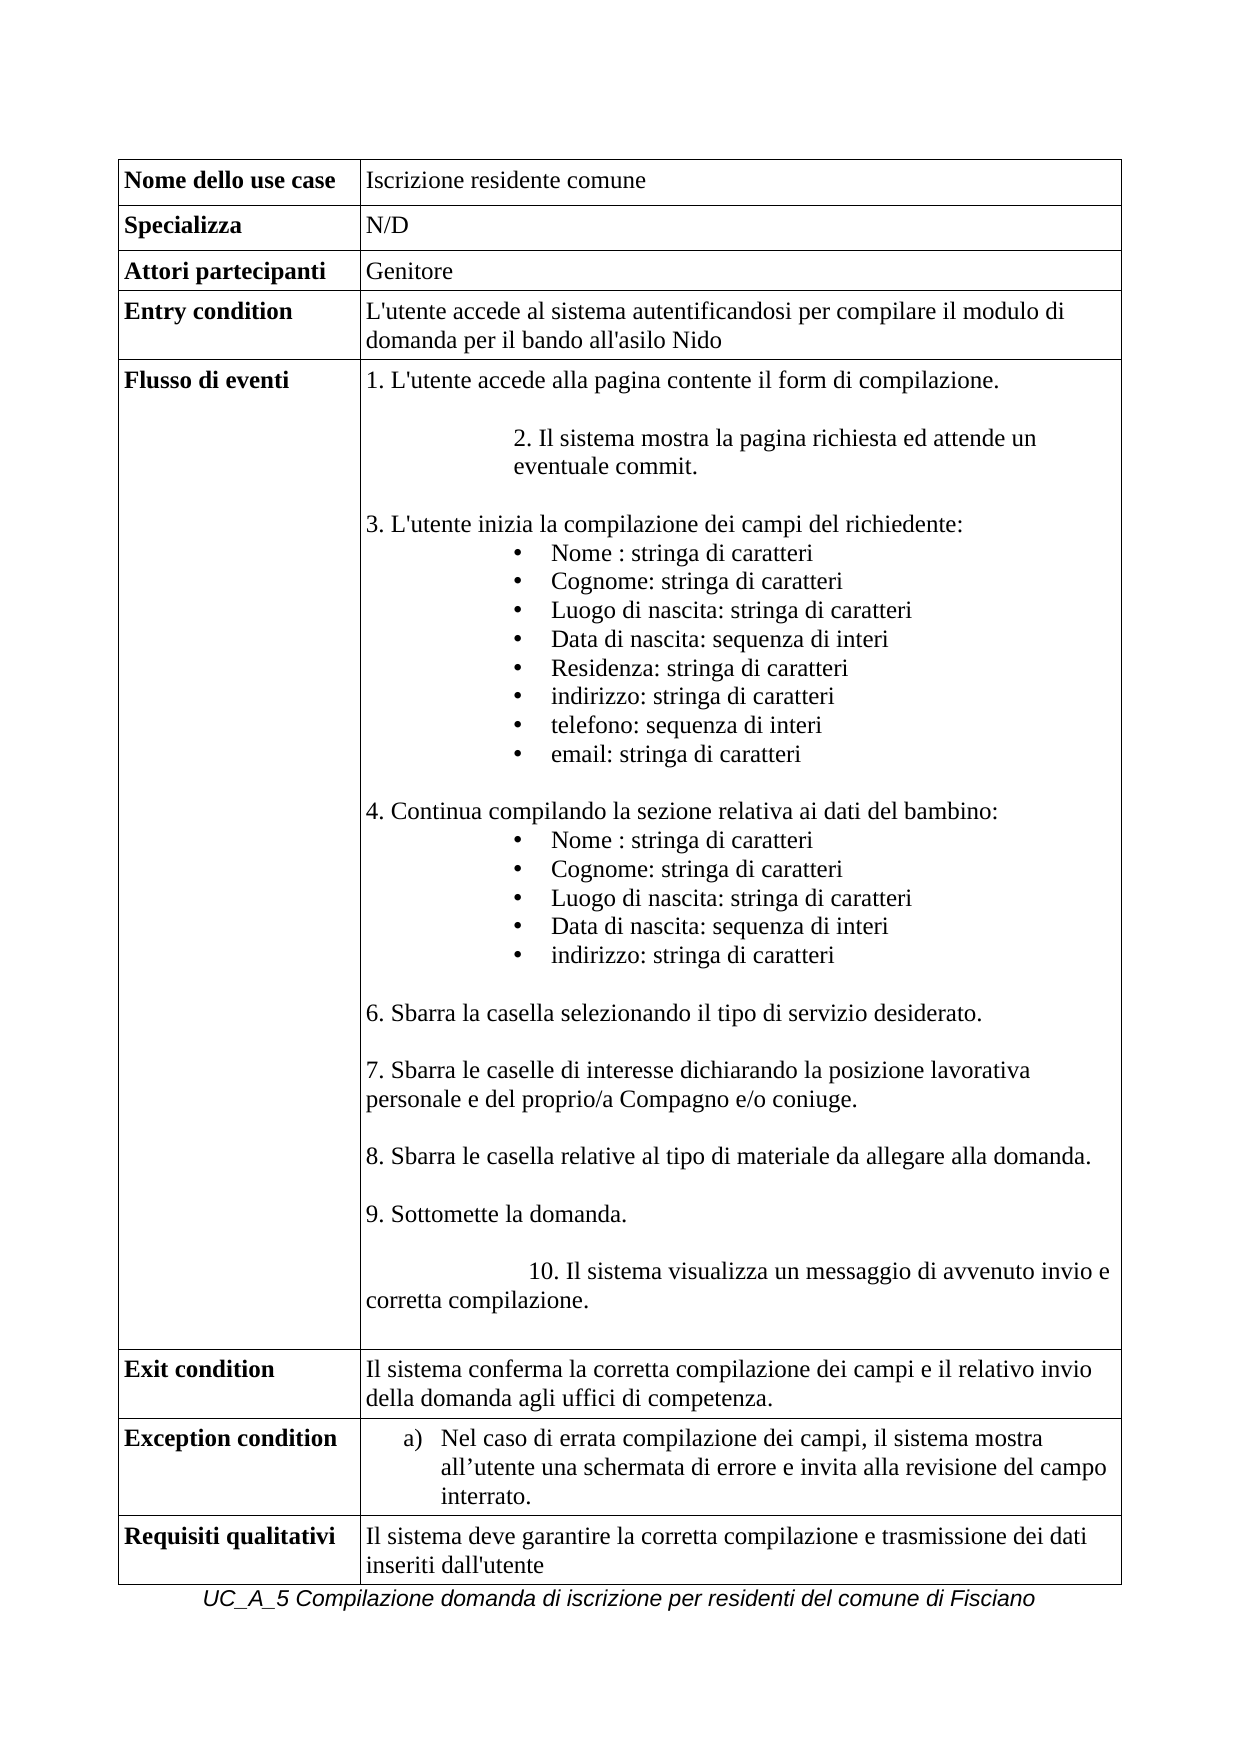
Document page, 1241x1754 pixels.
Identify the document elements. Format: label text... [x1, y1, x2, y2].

table_cell Specializza [119, 206, 360, 250]
table_cell Flusso di eventi [119, 360, 360, 1348]
table_cell Il sistema deve garantire la corretta compilazione e trasmissione dei dati inseriti dall'utente [361, 1516, 1121, 1584]
table_header Iscrizione residente comune [361, 160, 1121, 205]
table_cell Genitore [361, 251, 1121, 290]
table_cell Entry condition [119, 291, 360, 359]
table_cell Attori partecipanti [119, 251, 360, 290]
table_cell L'utente accede alla pagina contente il form di compilazione. Il sistema mostra la pagina richiesta ed attende un eventuale commit. L'utente inizia la compilazione dei campi del richiedente: Nome : stringa di caratteri Cognome: stringa di caratteri Luogo di nascita: stringa di caratteri Data di nascita: sequenza di interi Residenza: stringa di caratteri indirizzo: stringa di caratteri telefono: sequenza di interi email: stringa di caratteri 4. Continua compilando la sezione relativa ai dati del bambino: Nome : stringa di caratteri Cognome: stringa di caratteri Luogo di nascita: stringa di caratteri Data di nascita: sequenza di interi indirizzo: stringa di caratteri 6. Sbarra la casella selezionando il tipo di servizio desiderato. 7. Sbarra le caselle di interesse dichiarando la posizione lavorativa personale e del proprio/a Compagno e/o coniuge. 8. Sbarra le casella relative al tipo di materiale da allegare alla domanda. 9. Sottomette la domanda. 10. Il sistema visualizza un messaggio di avvenuto invio e corretta compilazione. [361, 360, 1121, 1348]
table_cell Nel caso di errata compilazione dei campi, il sistema mostra all’utente una schermata di errore e invita alla revisione del campo interrato. [361, 1419, 1121, 1515]
table_header Nome dello use case [119, 160, 360, 205]
table_cell L'utente accede al sistema autentificandosi per compilare il modulo di domanda per il bando all'asilo Nido [361, 291, 1121, 359]
table_cell Il sistema conferma la corretta compilazione dei campi e il relativo invio della domanda agli uffici di competenza. [361, 1350, 1121, 1417]
text UC_A_5 Compilazione domanda di iscrizione per residenti del comune di Fisciano [118, 1585, 1122, 1611]
table_cell N/D [361, 206, 1121, 250]
table_cell Exit condition [119, 1350, 360, 1417]
table_cell Exception condition [119, 1419, 360, 1515]
table_cell Requisiti qualitativi [119, 1516, 360, 1584]
